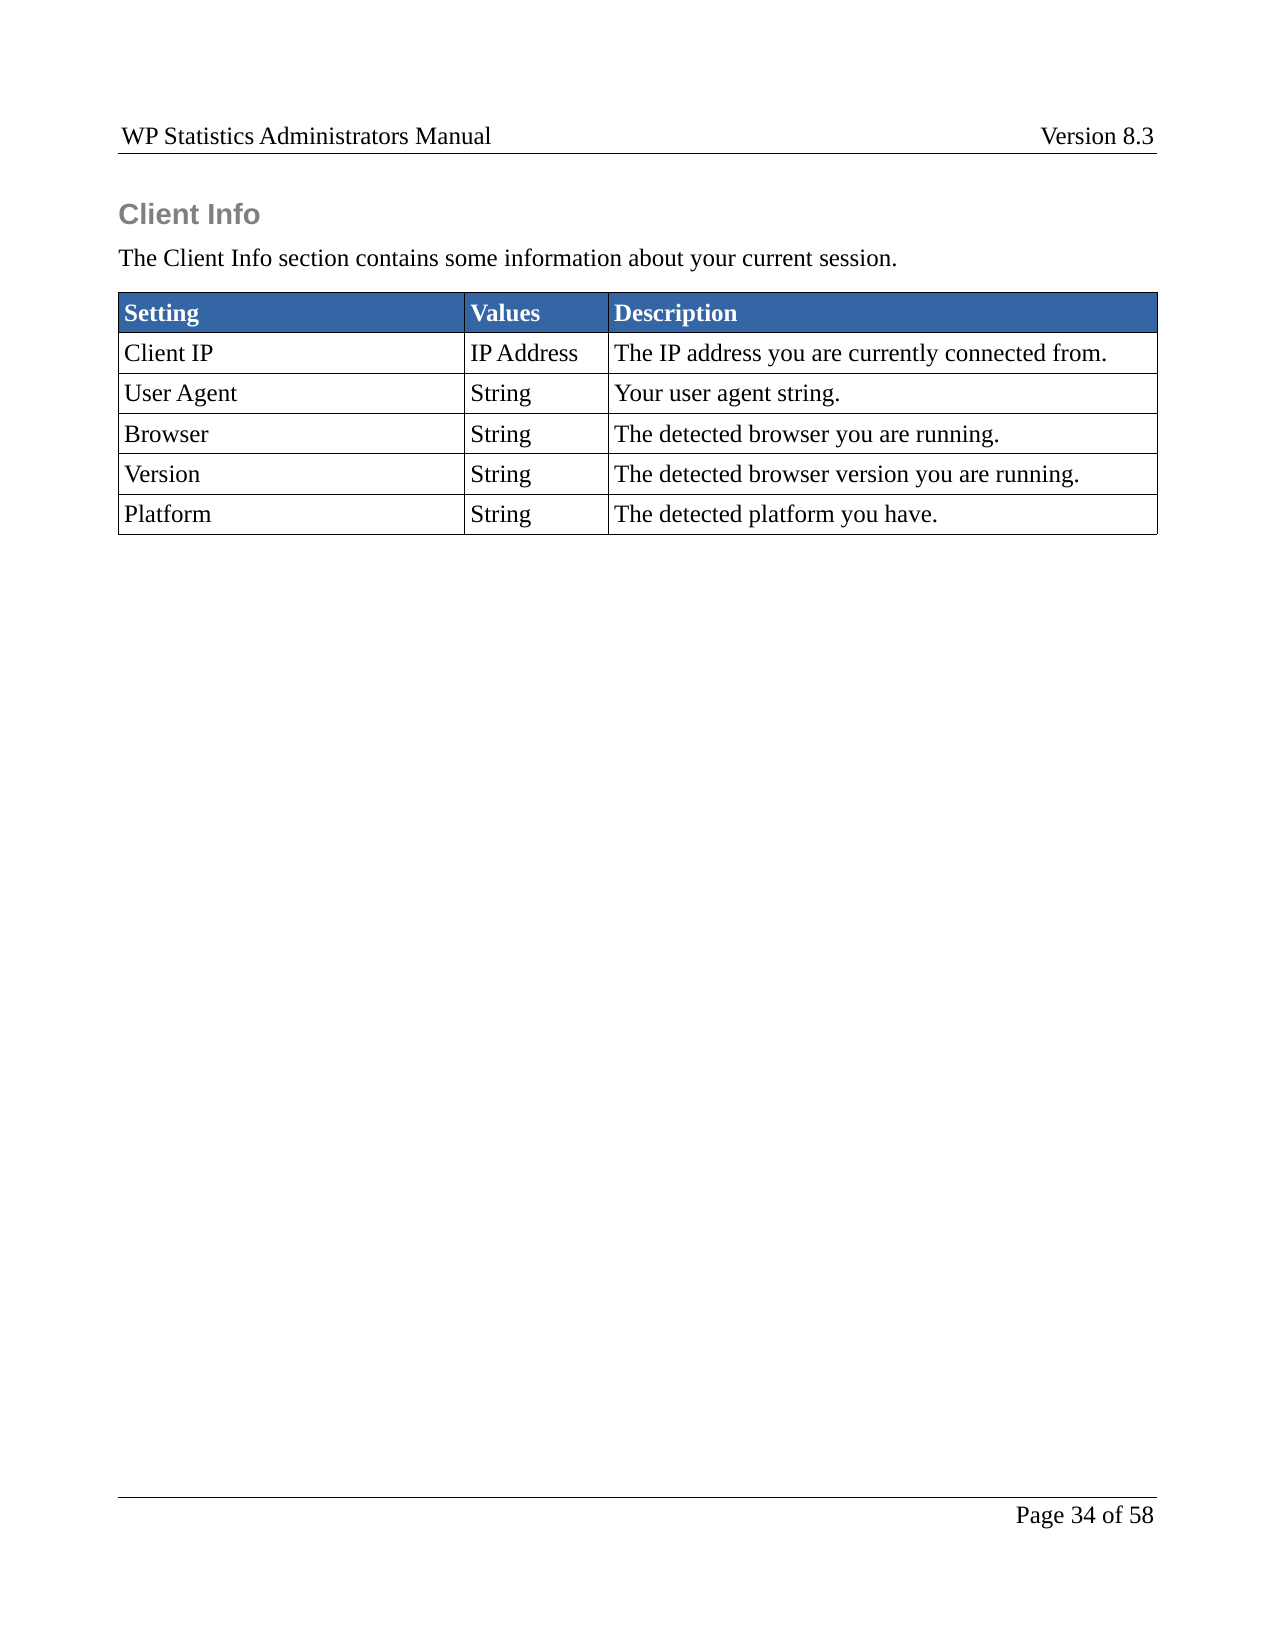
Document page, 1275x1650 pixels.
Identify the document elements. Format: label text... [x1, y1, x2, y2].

table_cell String [465, 454, 608, 493]
table_cell String [465, 374, 608, 413]
table_cell Platform [119, 495, 464, 534]
table_cell Version [119, 454, 464, 493]
table_cell Client IP [119, 333, 464, 373]
table_cell The detected browser you are running. [609, 414, 1157, 453]
table_header Values [465, 293, 608, 332]
table_cell The detected platform you have. [609, 495, 1157, 534]
table_cell Your user agent string. [609, 374, 1157, 413]
table_cell IP Address [465, 333, 608, 373]
table_cell Browser [119, 414, 464, 453]
subtitle Client Info [118, 197, 1157, 230]
table_cell The IP address you are currently connected from. [609, 333, 1157, 373]
table_header Setting [119, 293, 464, 332]
text The Client Info section contains some information about your current session. [118, 243, 1157, 272]
table_cell String [465, 495, 608, 534]
table_cell String [465, 414, 608, 453]
table_header Description [609, 293, 1157, 332]
table_cell The detected browser version you are running. [609, 454, 1157, 493]
table_cell User Agent [119, 374, 464, 413]
